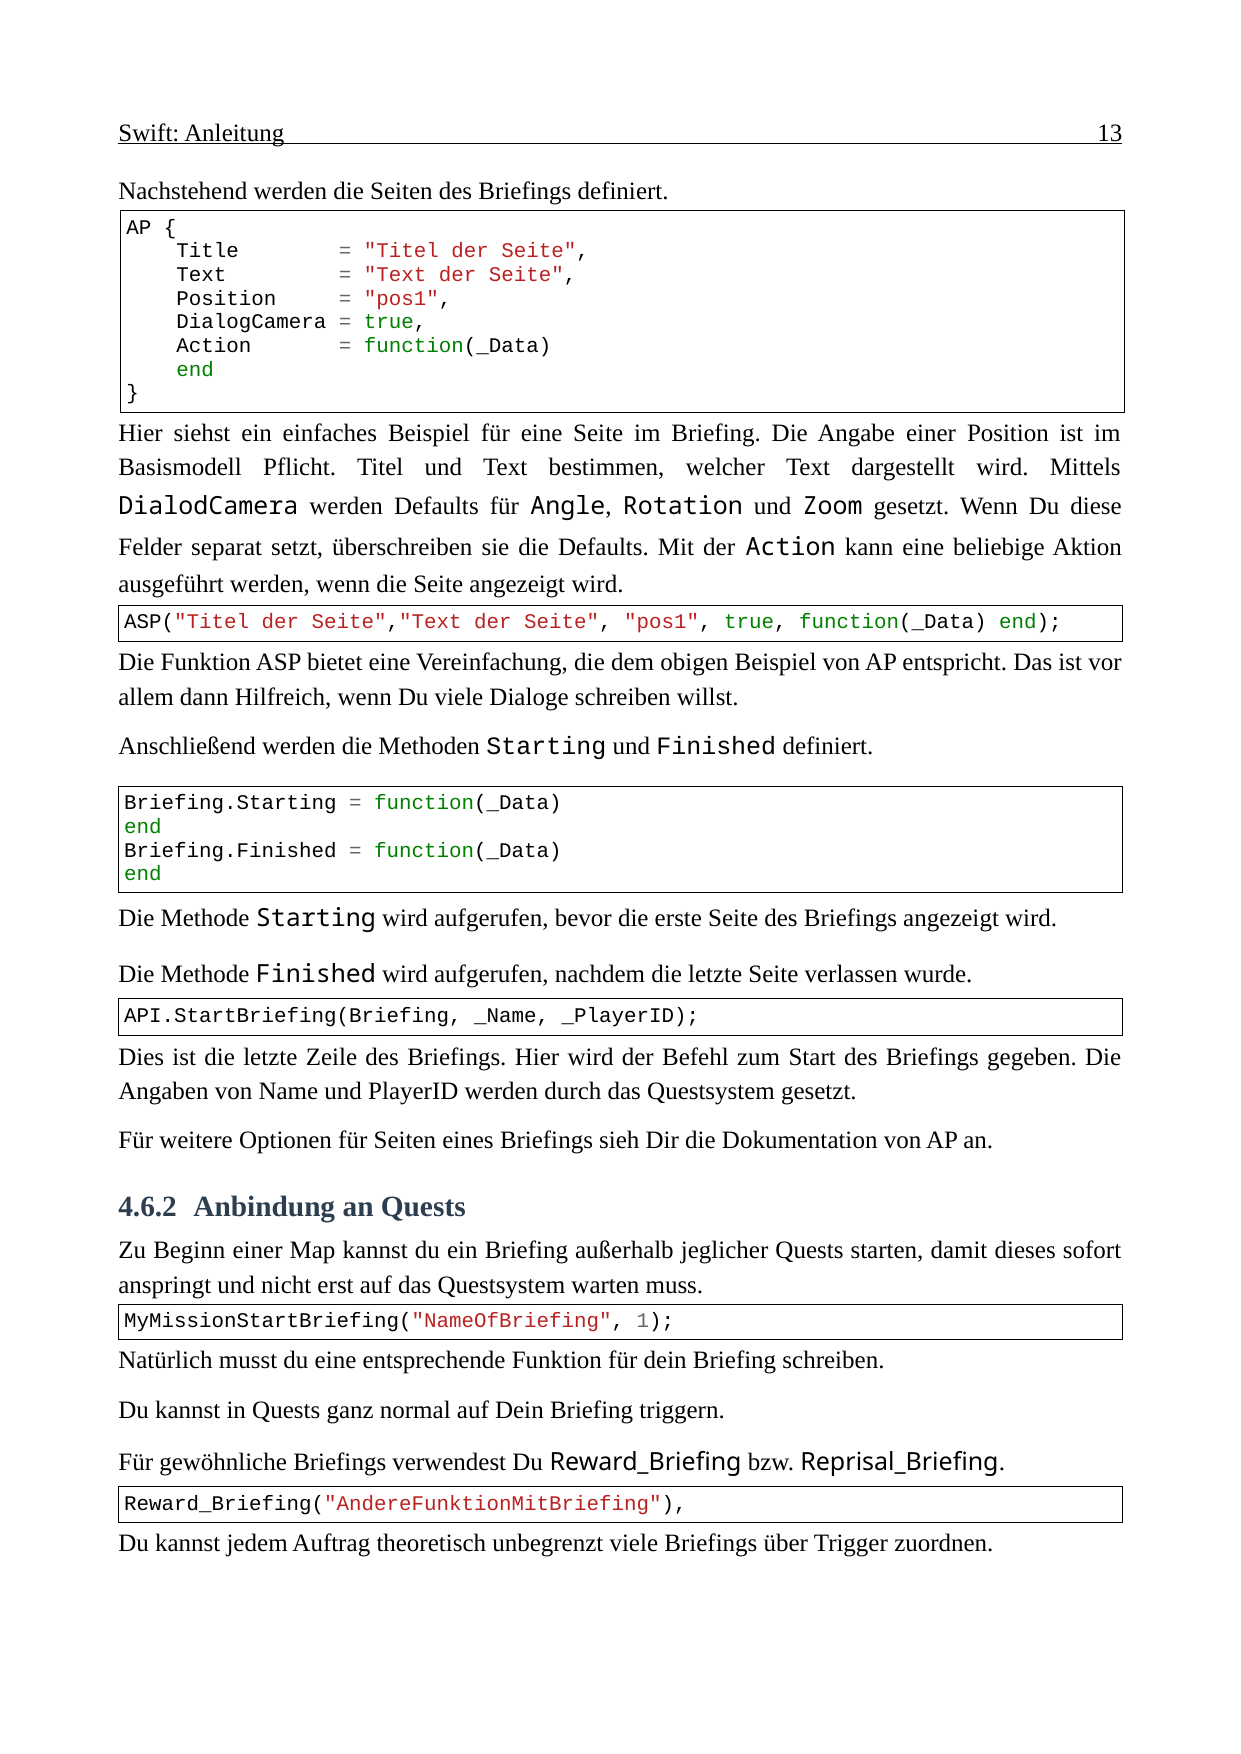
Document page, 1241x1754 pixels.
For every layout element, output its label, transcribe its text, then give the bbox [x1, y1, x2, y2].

text Für gewöhnliche Briefings verwendest Du Reward_Briefing bzw. Reprisal_Briefing. [118, 1444, 1122, 1478]
text Natürlich musst du eine entsprechende Funktion für dein Briefing schreiben. [118, 1340, 1122, 1374]
text Für weitere Optionen für Seiten eines Briefings sieh Dir die Dokumentation von AP an. [118, 1125, 1122, 1154]
text Du kannst jedem Auftrag theoretisch unbegrenzt viele Briefings über Trigger zuordnen. [118, 1523, 1122, 1557]
text Dies ist die letzte Zeile des Briefings. Hier wird der Befehl zum Start des Briefings gegeben. Die Angaben von Name und PlayerID werden durch das Questsystem gesetzt. [118, 1036, 1122, 1105]
text Die Funktion ASP bietet eine Vereinfachung, die dem obigen Beispiel von AP entspricht. Das ist vor allem dann Hilfreich, wenn Du viele Dialoge schreiben willst. [118, 642, 1122, 710]
text Die Methode Finished wird aufgerufen, nachdem die letzte Seite verlassen wurde. [118, 956, 1122, 989]
subtitle Anbindung an Quests [118, 1189, 1122, 1223]
text Hier siehst ein einfaches Beispiel für eine Seite im Briefing. Die Angabe einer Position ist im Basismodell Pflicht. Titel und Text bestimmen, welcher Text dargestellt wird. Mittels DialodCamera werden Defaults für Angle, Rotation und Zoom gesetzt. Wenn Du diese Felder separat setzt, überschreiben sie die Defaults. Mit der Action kann eine beliebige Aktion ausgeführt werden, wenn die Seite angezeigt wird. [118, 226, 1122, 597]
text Die Methode Starting wird aufgerufen, bevor die erste Seite des Briefings angezeigt wird. [118, 893, 1122, 934]
text Zu Beginn einer Map kannst du ein Briefing außerhalb jeglicher Quests starten, damit dieses sofort anspringt und nicht erst auf das Questsystem warten muss. [118, 1236, 1122, 1299]
text Anschließend werden die Methoden Starting und Finished definiert. [118, 731, 1122, 762]
text Du kannst in Quests ganz normal auf Dein Briefing triggern. [118, 1395, 1122, 1423]
text Nachstehend werden die Seiten des Briefings definiert. [118, 176, 1122, 205]
